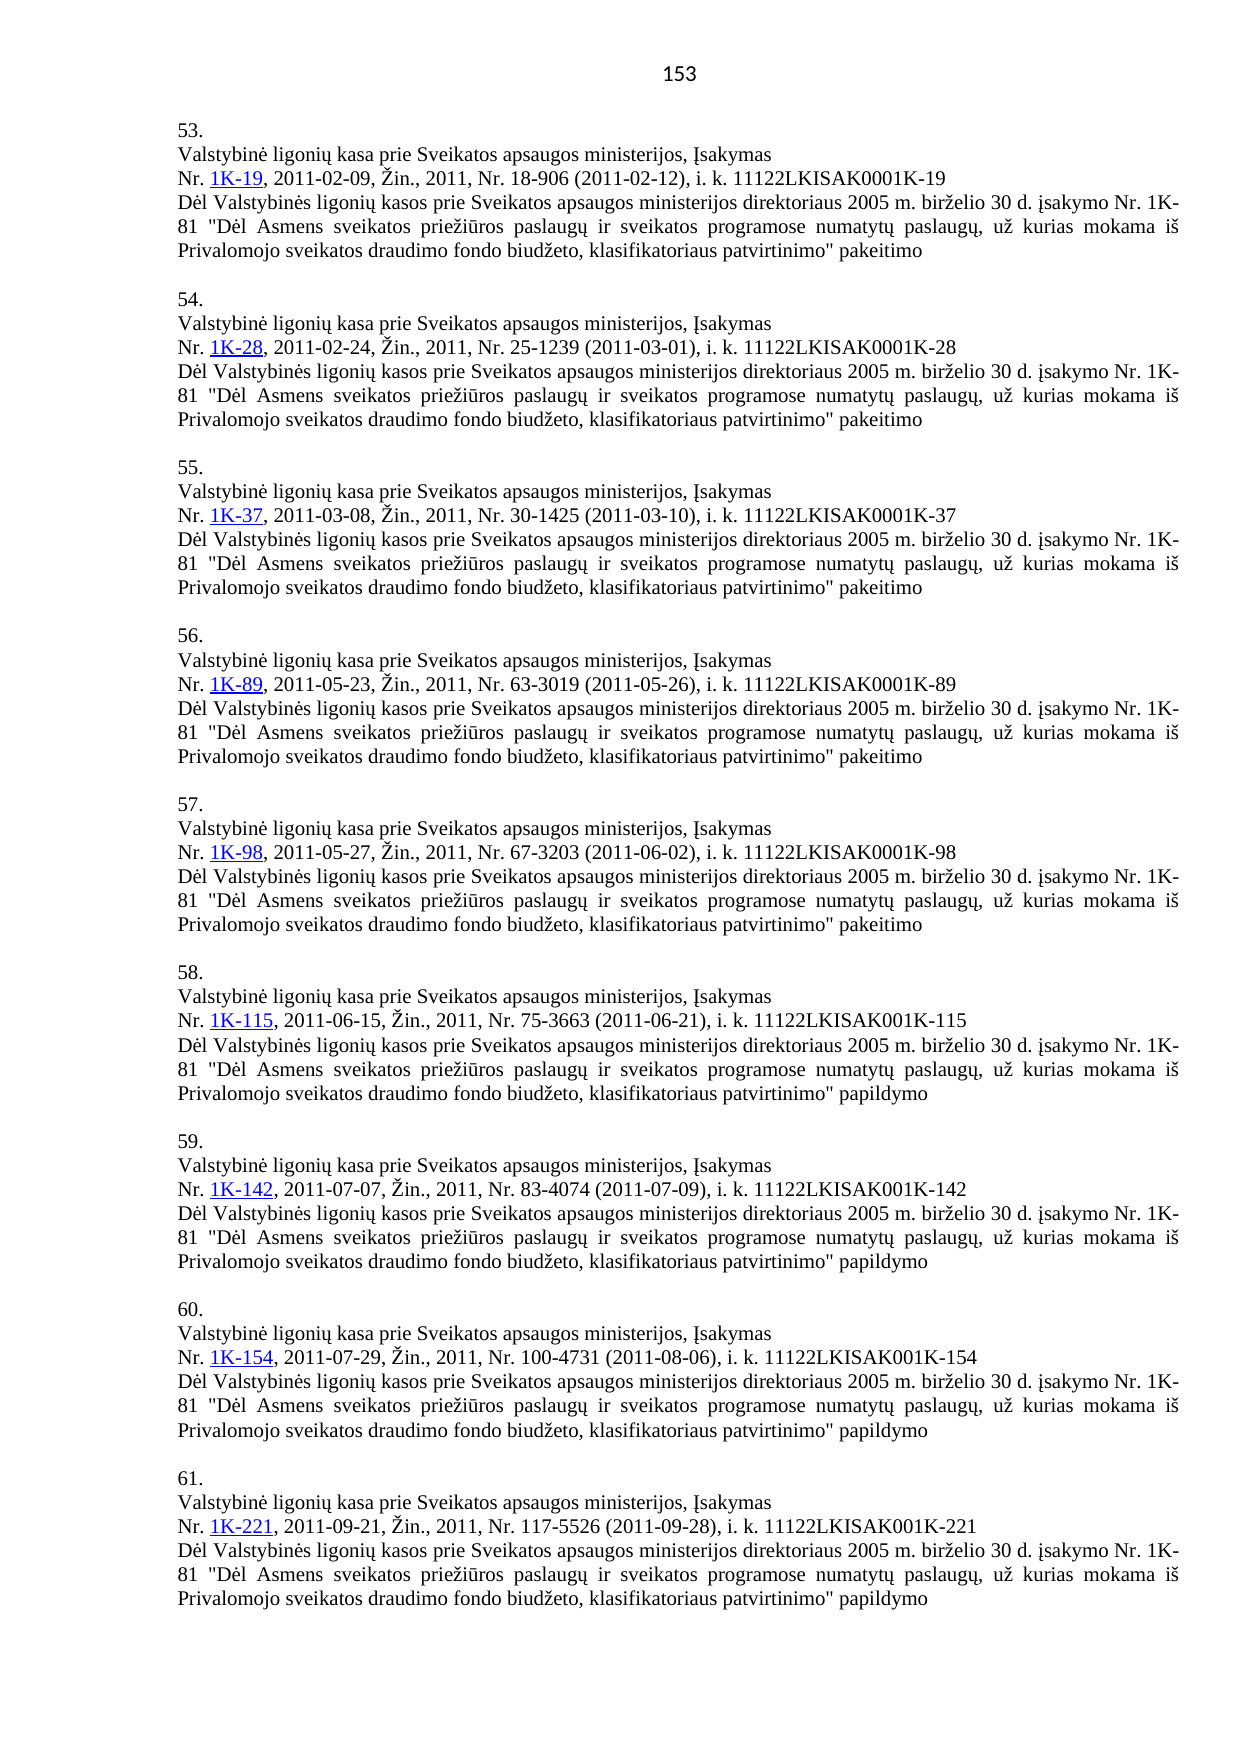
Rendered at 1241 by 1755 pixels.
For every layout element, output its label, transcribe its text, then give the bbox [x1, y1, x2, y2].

text Valstybinė ligonių kasa prie Sveikatos apsaugos ministerijos, Įsakymas [177, 1321, 1181, 1345]
text Dėl Valstybinės ligonių kasos prie Sveikatos apsaugos ministerijos direktoriaus 2005 m. birželio 30 d. įsakymo Nr. 1K-81 "Dėl Asmens sveikatos priežiūros paslaugų ir sveikatos programose numatytų paslaugų, už kurias mokama iš Privalomojo sveikatos draudimo fondo biudžeto, klasifikatoriaus patvirtinimo" papildymo [177, 1201, 1181, 1273]
text Valstybinė ligonių kasa prie Sveikatos apsaugos ministerijos, Įsakymas [177, 647, 1181, 672]
text Nr. 1K-89, 2011-05-23, Žin., 2011, Nr. 63-3019 (2011-05-26), i. k. 11122LKISAK0001K-89 [177, 672, 1181, 696]
text 55. [177, 455, 1181, 479]
text Valstybinė ligonių kasa prie Sveikatos apsaugos ministerijos, Įsakymas [177, 479, 1181, 503]
text 53. [177, 118, 1181, 142]
text Dėl Valstybinės ligonių kasos prie Sveikatos apsaugos ministerijos direktoriaus 2005 m. birželio 30 d. įsakymo Nr. 1K-81 "Dėl Asmens sveikatos priežiūros paslaugų ir sveikatos programose numatytų paslaugų, už kurias mokama iš Privalomojo sveikatos draudimo fondo biudžeto, klasifikatoriaus patvirtinimo" pakeitimo [177, 359, 1181, 431]
text Dėl Valstybinės ligonių kasos prie Sveikatos apsaugos ministerijos direktoriaus 2005 m. birželio 30 d. įsakymo Nr. 1K-81 "Dėl Asmens sveikatos priežiūros paslaugų ir sveikatos programose numatytų paslaugų, už kurias mokama iš Privalomojo sveikatos draudimo fondo biudžeto, klasifikatoriaus patvirtinimo" papildymo [177, 1369, 1181, 1442]
text Dėl Valstybinės ligonių kasos prie Sveikatos apsaugos ministerijos direktoriaus 2005 m. birželio 30 d. įsakymo Nr. 1K-81 "Dėl Asmens sveikatos priežiūros paslaugų ir sveikatos programose numatytų paslaugų, už kurias mokama iš Privalomojo sveikatos draudimo fondo biudžeto, klasifikatoriaus patvirtinimo" pakeitimo [177, 696, 1181, 768]
text Valstybinė ligonių kasa prie Sveikatos apsaugos ministerijos, Įsakymas [177, 1490, 1181, 1514]
text Nr. 1K-98, 2011-05-27, Žin., 2011, Nr. 67-3203 (2011-06-02), i. k. 11122LKISAK0001K-98 [177, 840, 1181, 864]
text Nr. 1K-19, 2011-02-09, Žin., 2011, Nr. 18-906 (2011-02-12), i. k. 11122LKISAK0001K-19 [177, 166, 1181, 190]
text Valstybinė ligonių kasa prie Sveikatos apsaugos ministerijos, Įsakymas [177, 816, 1181, 840]
text Nr. 1K-142, 2011-07-07, Žin., 2011, Nr. 83-4074 (2011-07-09), i. k. 11122LKISAK001K-142 [177, 1177, 1181, 1201]
text 56. [177, 623, 1181, 647]
text Nr. 1K-154, 2011-07-29, Žin., 2011, Nr. 100-4731 (2011-08-06), i. k. 11122LKISAK001K-154 [177, 1345, 1181, 1369]
text 60. [177, 1297, 1181, 1321]
text Nr. 1K-221, 2011-09-21, Žin., 2011, Nr. 117-5526 (2011-09-28), i. k. 11122LKISAK001K-221 [177, 1514, 1181, 1538]
text 59. [177, 1129, 1181, 1153]
text Dėl Valstybinės ligonių kasos prie Sveikatos apsaugos ministerijos direktoriaus 2005 m. birželio 30 d. įsakymo Nr. 1K-81 "Dėl Asmens sveikatos priežiūros paslaugų ir sveikatos programose numatytų paslaugų, už kurias mokama iš Privalomojo sveikatos draudimo fondo biudžeto, klasifikatoriaus patvirtinimo" pakeitimo [177, 864, 1181, 936]
text Valstybinė ligonių kasa prie Sveikatos apsaugos ministerijos, Įsakymas [177, 984, 1181, 1008]
text Nr. 1K-115, 2011-06-15, Žin., 2011, Nr. 75-3663 (2011-06-21), i. k. 11122LKISAK001K-115 [177, 1008, 1181, 1032]
text 58. [177, 960, 1181, 984]
text 61. [177, 1466, 1181, 1490]
text Dėl Valstybinės ligonių kasos prie Sveikatos apsaugos ministerijos direktoriaus 2005 m. birželio 30 d. įsakymo Nr. 1K-81 "Dėl Asmens sveikatos priežiūros paslaugų ir sveikatos programose numatytų paslaugų, už kurias mokama iš Privalomojo sveikatos draudimo fondo biudžeto, klasifikatoriaus patvirtinimo" papildymo [177, 1538, 1181, 1610]
text Valstybinė ligonių kasa prie Sveikatos apsaugos ministerijos, Įsakymas [177, 311, 1181, 335]
text Dėl Valstybinės ligonių kasos prie Sveikatos apsaugos ministerijos direktoriaus 2005 m. birželio 30 d. įsakymo Nr. 1K-81 "Dėl Asmens sveikatos priežiūros paslaugų ir sveikatos programose numatytų paslaugų, už kurias mokama iš Privalomojo sveikatos draudimo fondo biudžeto, klasifikatoriaus patvirtinimo" pakeitimo [177, 190, 1181, 262]
text Dėl Valstybinės ligonių kasos prie Sveikatos apsaugos ministerijos direktoriaus 2005 m. birželio 30 d. įsakymo Nr. 1K-81 "Dėl Asmens sveikatos priežiūros paslaugų ir sveikatos programose numatytų paslaugų, už kurias mokama iš Privalomojo sveikatos draudimo fondo biudžeto, klasifikatoriaus patvirtinimo" pakeitimo [177, 527, 1181, 599]
text 57. [177, 792, 1181, 816]
text Valstybinė ligonių kasa prie Sveikatos apsaugos ministerijos, Įsakymas [177, 1153, 1181, 1177]
text 54. [177, 287, 1181, 311]
text Nr. 1K-28, 2011-02-24, Žin., 2011, Nr. 25-1239 (2011-03-01), i. k. 11122LKISAK0001K-28 [177, 335, 1181, 359]
text Valstybinė ligonių kasa prie Sveikatos apsaugos ministerijos, Įsakymas [177, 142, 1181, 166]
text Nr. 1K-37, 2011-03-08, Žin., 2011, Nr. 30-1425 (2011-03-10), i. k. 11122LKISAK0001K-37 [177, 503, 1181, 527]
text Dėl Valstybinės ligonių kasos prie Sveikatos apsaugos ministerijos direktoriaus 2005 m. birželio 30 d. įsakymo Nr. 1K-81 "Dėl Asmens sveikatos priežiūros paslaugų ir sveikatos programose numatytų paslaugų, už kurias mokama iš Privalomojo sveikatos draudimo fondo biudžeto, klasifikatoriaus patvirtinimo" papildymo [177, 1032, 1181, 1105]
